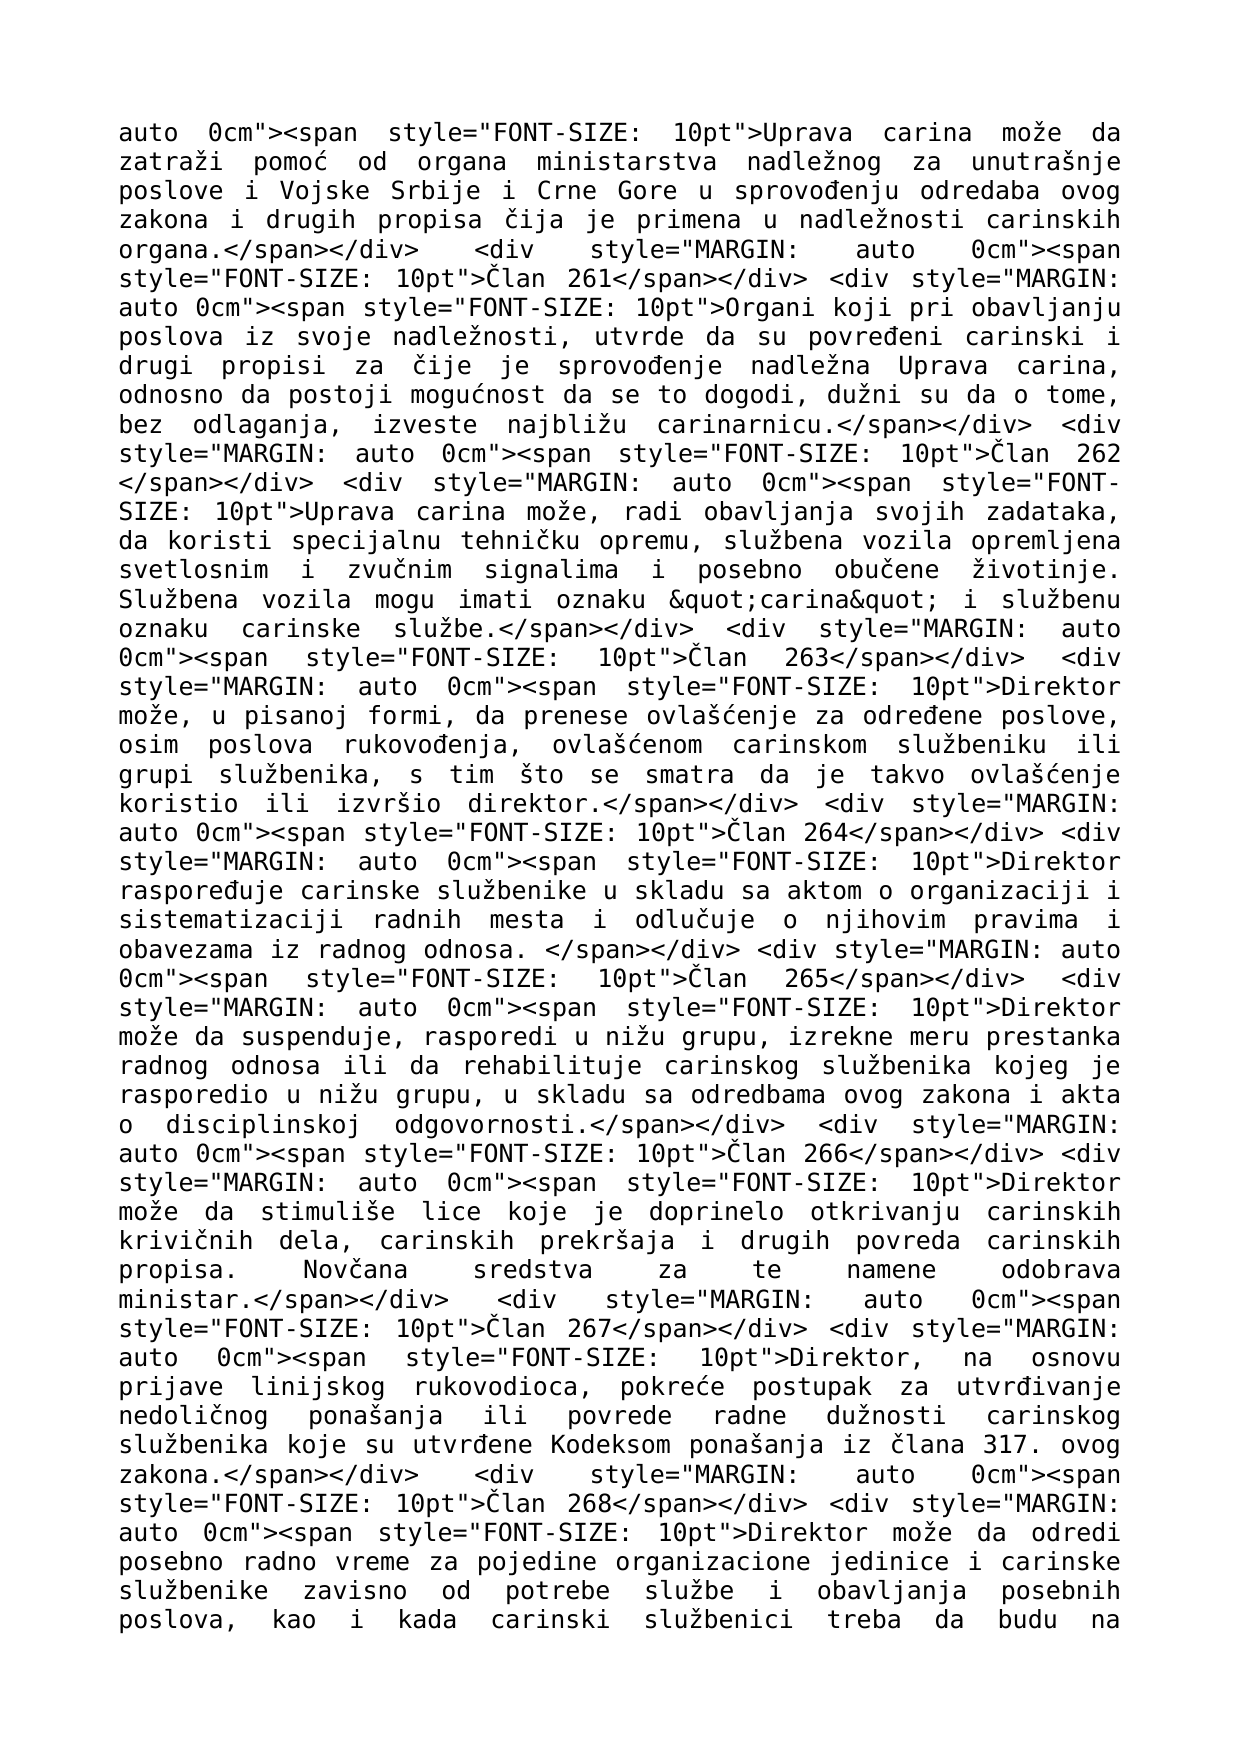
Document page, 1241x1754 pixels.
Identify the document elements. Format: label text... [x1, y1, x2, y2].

text auto 0cm"><span style="FONT-SIZE: 10pt">Uprava carina može da zatraži pomoć od organa ministarstva nadležnog za unutrašnje poslove i Vojske Srbije i Crne Gore u sprovođenju odredaba ovog zakona i drugih propisa čija je primena u nadležnosti carinskih organa.</span></div> <div style="MARGIN: auto 0cm"><span style="FONT-SIZE: 10pt">Član 261</span></div> <div style="MARGIN: auto 0cm"><span style="FONT-SIZE: 10pt">Organi koji pri obavljanju poslova iz svoje nadležnosti, utvrde da su povređeni carinski i drugi propisi za čije je sprovođenje nadležna Uprava carina, odnosno da postoji mogućnost da se to dogodi, dužni su da o tome, bez odlaganja, izveste najbližu carinarnicu.</span></div> <div style="MARGIN: auto 0cm"><span style="FONT-SIZE: 10pt">Član 262 </span></div> <div style="MARGIN: auto 0cm"><span style="FONT-SIZE: 10pt">Uprava carina može, radi obavljanja svojih zadataka, da koristi specijalnu tehničku opremu, službena vozila opremljena svetlosnim i zvučnim signalima i posebno obučene životinje. Službena vozila mogu imati oznaku &quot;carina&quot; i službenu oznaku carinske službe.</span></div> <div style="MARGIN: auto 0cm"><span style="FONT-SIZE: 10pt">Član 263</span></div> <div style="MARGIN: auto 0cm"><span style="FONT-SIZE: 10pt">Direktor može, u pisanoj formi, da prenese ovlašćenje za određene poslove, osim poslova rukovođenja, ovlašćenom carinskom službeniku ili grupi službenika, s tim što se smatra da je takvo ovlašćenje koristio ili izvršio direktor.</span></div> <div style="MARGIN: auto 0cm"><span style="FONT-SIZE: 10pt">Član 264</span></div> <div style="MARGIN: auto 0cm"><span style="FONT-SIZE: 10pt">Direktor raspoređuje carinske službenike u skladu sa aktom o organizaciji i sistematizaciji radnih mesta i odlučuje o njihovim pravima i obavezama iz radnog odnosa. </span></div> <div style="MARGIN: auto 0cm"><span style="FONT-SIZE: 10pt">Član 265</span></div> <div style="MARGIN: auto 0cm"><span style="FONT-SIZE: 10pt">Direktor može da suspenduje, rasporedi u nižu grupu, izrekne meru prestanka radnog odnosa ili da rehabilituje carinskog službenika kojeg je rasporedio u nižu grupu, u skladu sa odredbama ovog zakona i akta o disciplinskoj odgovornosti.</span></div> <div style="MARGIN: auto 0cm"><span style="FONT-SIZE: 10pt">Član 266</span></div> <div style="MARGIN: auto 0cm"><span style="FONT-SIZE: 10pt">Direktor može da stimuliše lice koje je doprinelo otkrivanju carinskih krivičnih dela, carinskih prekršaja i drugih povreda carinskih propisa. Novčana sredstva za te namene odobrava ministar.</span></div> <div style="MARGIN: auto 0cm"><span style="FONT-SIZE: 10pt">Član 267</span></div> <div style="MARGIN: auto 0cm"><span style="FONT-SIZE: 10pt">Direktor, na osnovu prijave linijskog rukovodioca, pokreće postupak za utvrđivanje nedoličnog ponašanja ili povrede radne dužnosti carinskog službenika koje su utvrđene Kodeksom ponašanja iz člana 317. ovog zakona.</span></div> <div style="MARGIN: auto 0cm"><span style="FONT-SIZE: 10pt">Član 268</span></div> <div style="MARGIN: auto 0cm"><span style="FONT-SIZE: 10pt">Direktor može da odredi posebno radno vreme za pojedine organizacione jedinice i carinske službenike zavisno od potrebe službe i obavljanja posebnih poslova, kao i kada carinski službenici treba da budu na [118, 118, 1122, 1635]
